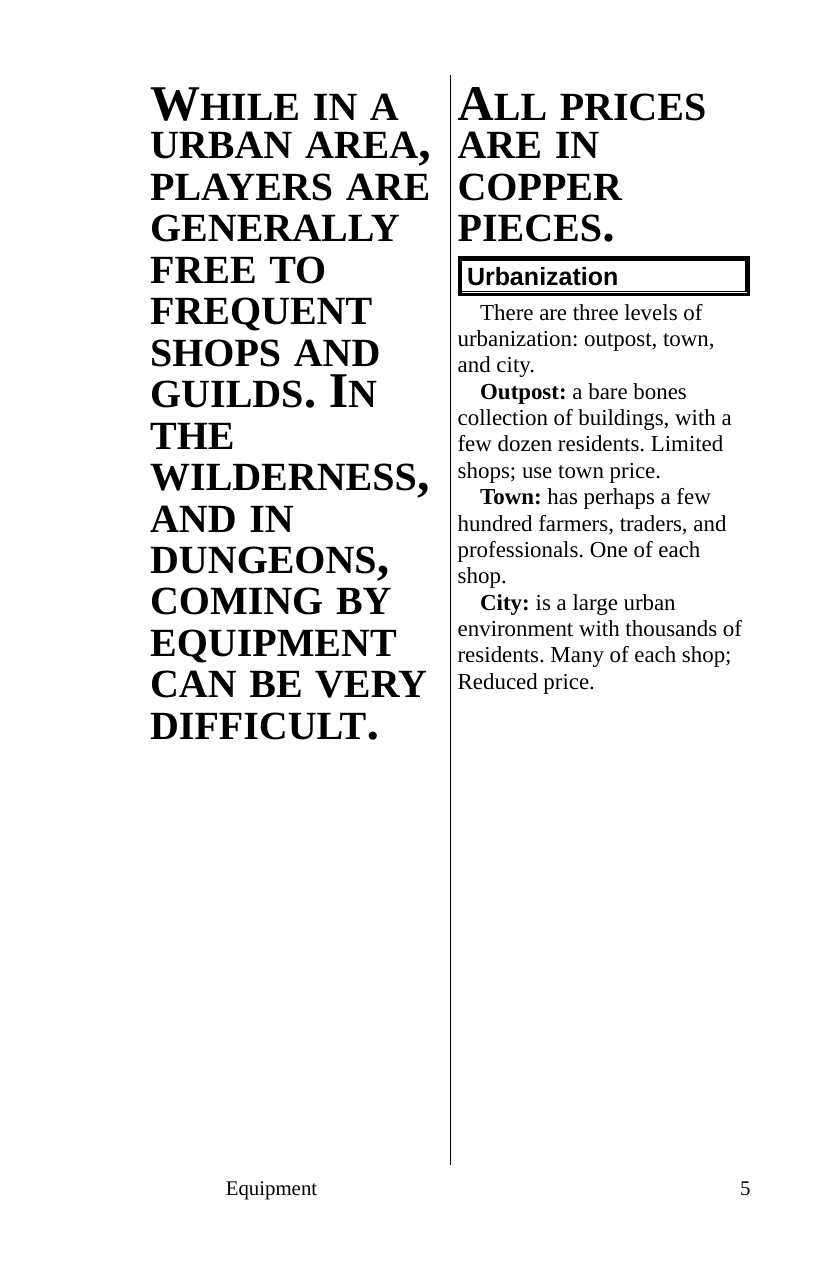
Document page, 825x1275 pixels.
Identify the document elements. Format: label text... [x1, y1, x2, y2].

text While in a urban area, players are generally free to frequent shops and guilds. In the wilderness, and in dungeons, coming by equipment can be very difficult. [150, 87, 442, 750]
text City: is a large urban environment with thousands of residents. Many of each shop; Reduced price. [457, 589, 750, 694]
text There are three levels of urbanization: outpost, town, and city. [457, 299, 750, 378]
text Town: has perhaps a few hundred farmers, traders, and professionals. One of each shop. [457, 483, 750, 589]
subtitle Urbanization [462, 261, 745, 291]
text Outpost: a bare bones collection of buildings, with a few dozen residents. Limited shops; use town price. [457, 378, 750, 483]
text All prices are in copper pieces. [457, 87, 750, 253]
